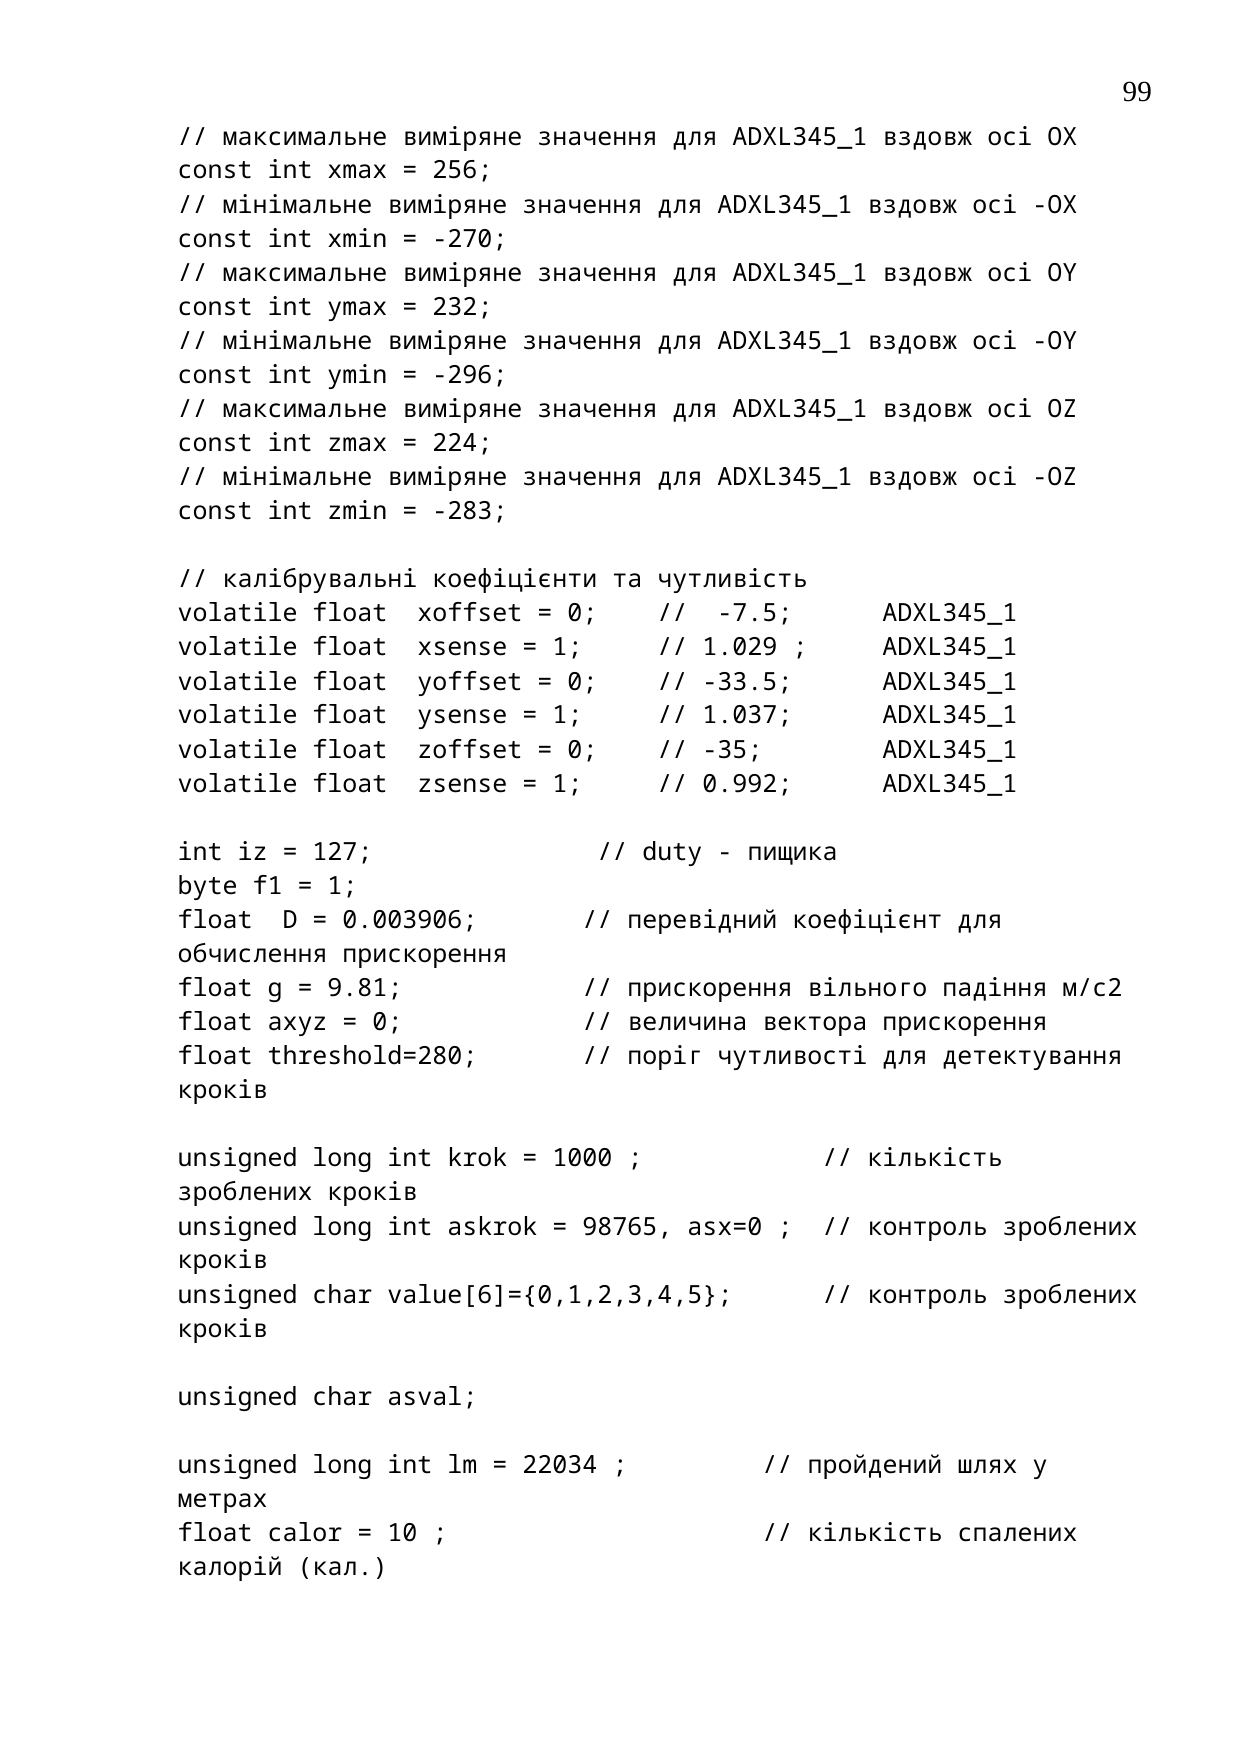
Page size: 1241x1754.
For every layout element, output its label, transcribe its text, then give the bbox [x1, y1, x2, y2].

text volatile float ysense = 1; // 1.037; ADXL345_1 [177, 697, 1152, 731]
text float g = 9.81; // прискорення вільного падіння м/с2 [177, 970, 1152, 1004]
text // калібрувальні коефіцієнти та чутливість [177, 561, 1152, 595]
text unsigned char value[6]={0,1,2,3,4,5}; // контроль зроблених кроків [177, 1276, 1152, 1344]
text int iz = 127; // duty - пищика [177, 833, 1152, 867]
text unsigned char asval; [177, 1378, 1152, 1412]
text unsigned long int askrok = 98765, asx=0 ; // контроль зроблених кроків [177, 1208, 1152, 1276]
text unsigned long int krok = 1000 ; // кількість зроблених кроків [177, 1140, 1152, 1208]
text volatile float xoffset = 0; // -7.5; ADXL345_1 [177, 595, 1152, 629]
text volatile float yoffset = 0; // -33.5; ADXL345_1 [177, 663, 1152, 697]
text // максимальне виміряне значення для ADXL345_1 вздовж осі ОZ [177, 391, 1152, 425]
text float axyz = 0; // величина вектора прискорення [177, 1004, 1152, 1038]
text // мінімальне виміряне значення для ADXL345_1 вздовж осі -ОZ [177, 459, 1152, 493]
text float threshold=280; // поріг чутливості для детектування кроків [177, 1038, 1152, 1106]
text // мінімальне виміряне значення для ADXL345_1 вздовж осі -ОY [177, 322, 1152, 357]
text const int ymax = 232; [177, 288, 1152, 322]
text const int xmin = -270; [177, 220, 1152, 254]
text // максимальне виміряне значення для ADXL345_1 вздовж осі ОX [177, 118, 1152, 152]
text const int zmin = -283; [177, 493, 1152, 527]
text // мінімальне виміряне значення для ADXL345_1 вздовж осі -ОX [177, 186, 1152, 220]
text volatile float xsense = 1; // 1.029 ; ADXL345_1 [177, 629, 1152, 663]
text // максимальне виміряне значення для ADXL345_1 вздовж осі ОY [177, 254, 1152, 288]
text volatile float zsense = 1; // 0.992; ADXL345_1 [177, 765, 1152, 799]
text float calor = 10 ; // кількість спалених калорій (кал.) [177, 1515, 1152, 1583]
text const int xmax = 256; [177, 152, 1152, 186]
text unsigned long int lm = 22034 ; // пройдений шлях у метрах [177, 1447, 1152, 1515]
text const int zmax = 224; [177, 425, 1152, 459]
text float D = 0.003906; // перевідний коефіцієнт для обчислення прискорення [177, 902, 1152, 970]
text const int ymin = -296; [177, 357, 1152, 391]
text volatile float zoffset = 0; // -35; ADXL345_1 [177, 731, 1152, 765]
text byte f1 = 1; [177, 867, 1152, 902]
